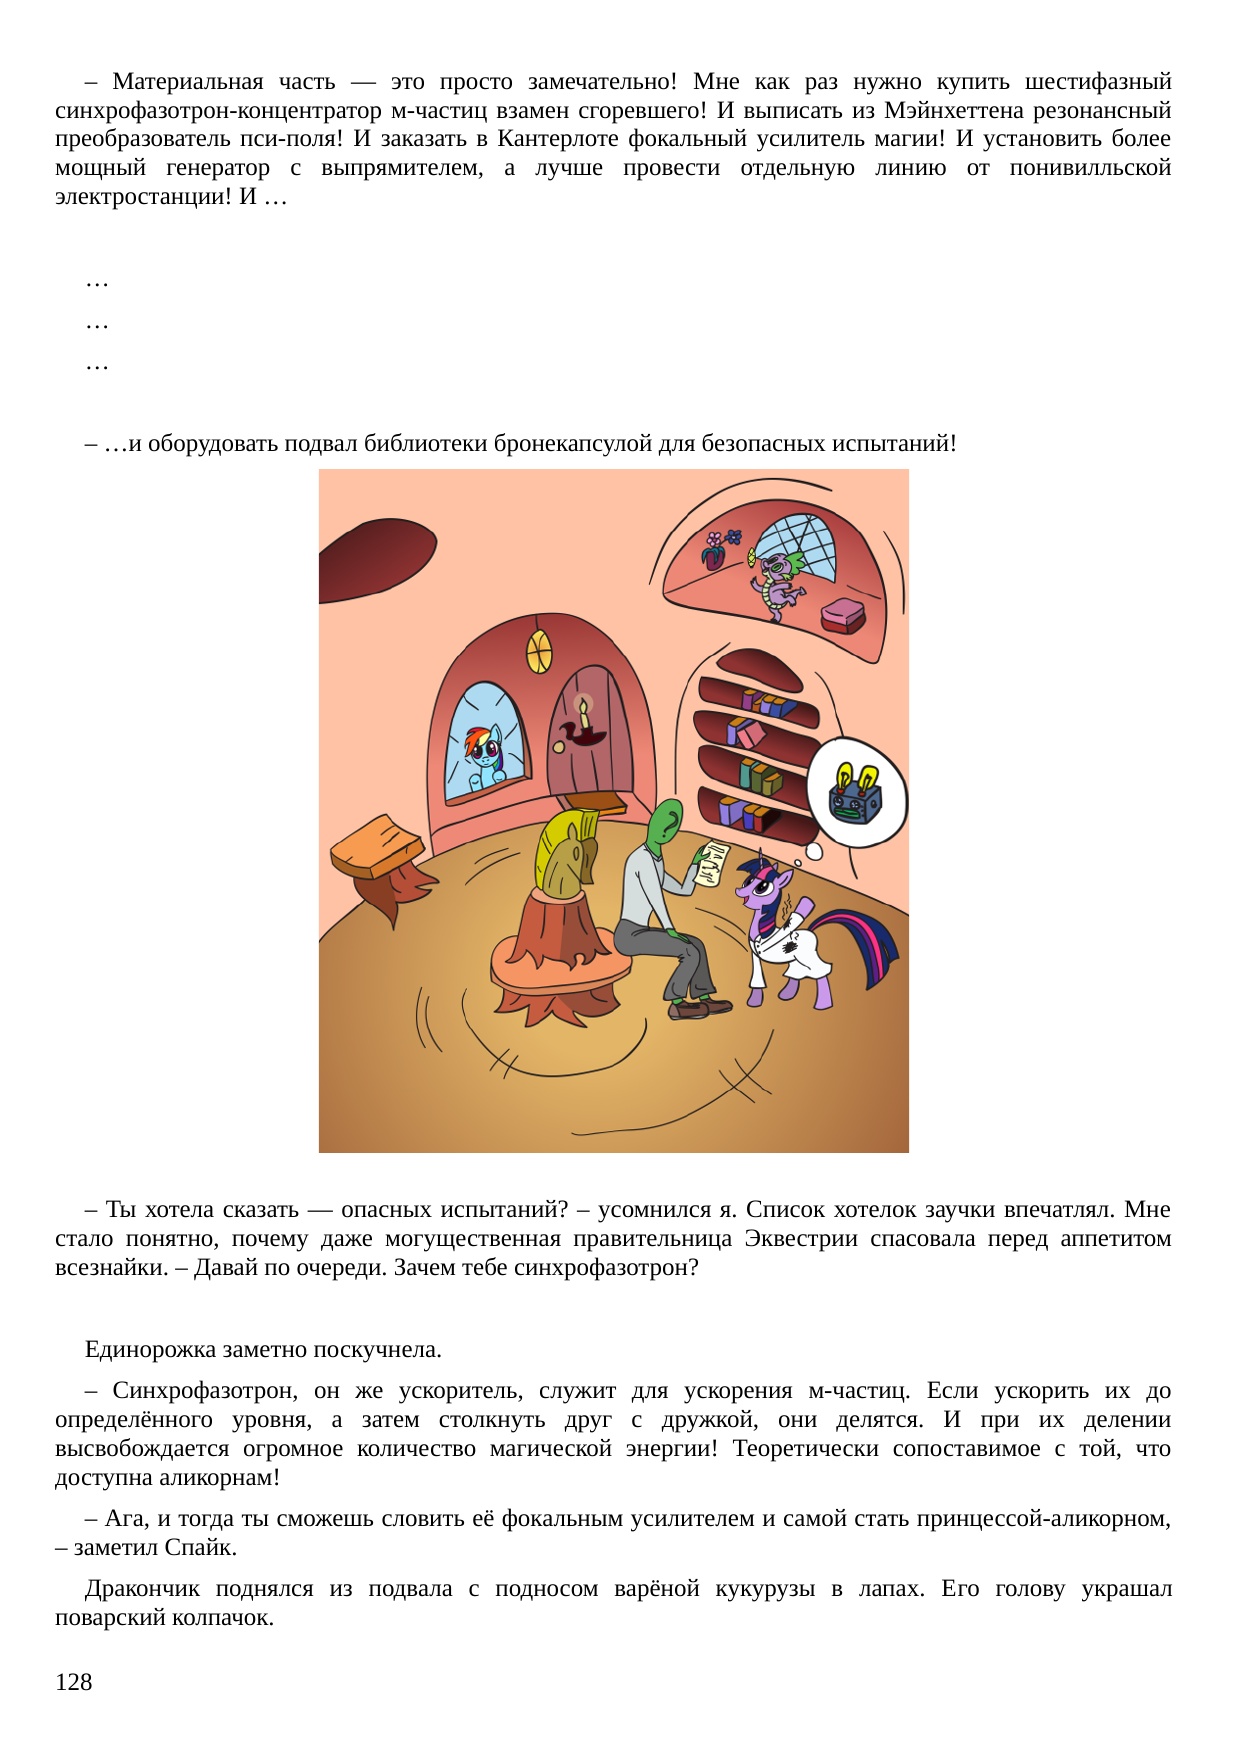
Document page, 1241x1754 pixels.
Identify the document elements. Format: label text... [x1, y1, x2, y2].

text Дракончик поднялся из подвала с подносом варёной кукурузы в лапах. Его голову украшал поварский колпачок. [55, 1573, 1173, 1631]
text … [55, 346, 1173, 375]
text – …и оборудовать подвал библиотеки бронекапсулой для безопасных испытаний! [55, 428, 1173, 457]
picture [318, 469, 910, 1153]
text … [55, 263, 1173, 292]
text – Материальная часть — это просто замечательно! Мне как раз нужно купить шестифазный синхрофазотрон-концентратор м-частиц взамен сгоревшего! И выписать из Мэйнхеттена резонансный преобразователь пси-поля! И заказать в Кантерлоте фокальный усилитель магии! И установить более мощный генератор с выпрямителем, а лучше провести отдельную линию от понивилльской электростанции! И … [55, 66, 1173, 210]
text – Ты хотела сказать — опасных испытаний? – усомнился я. Список хотелок заучки впечатлял. Мне стало понятно, почему даже могущественная правительница Эквестрии спасовала перед аппетитом всезнайки. – Давай по очереди. Зачем тебе синхрофазотрон? [55, 1194, 1173, 1281]
text Единорожка заметно поскучнела. [55, 1334, 1173, 1363]
text – Синхрофазотрон, он же ускоритель, служит для ускорения м-частиц. Если ускорить их до определённого уровня, а затем столкнуть друг с дружкой, они делятся. И при их делении высвобождается огромное количество магической энергии! Теоретически сопоставимое с той, что доступна аликорнам! [55, 1376, 1173, 1491]
text … [55, 305, 1173, 333]
text – Ага, и тогда ты сможешь словить её фокальным усилителем и самой стать принцессой-аликорном, – заметил Спайк. [55, 1503, 1173, 1561]
